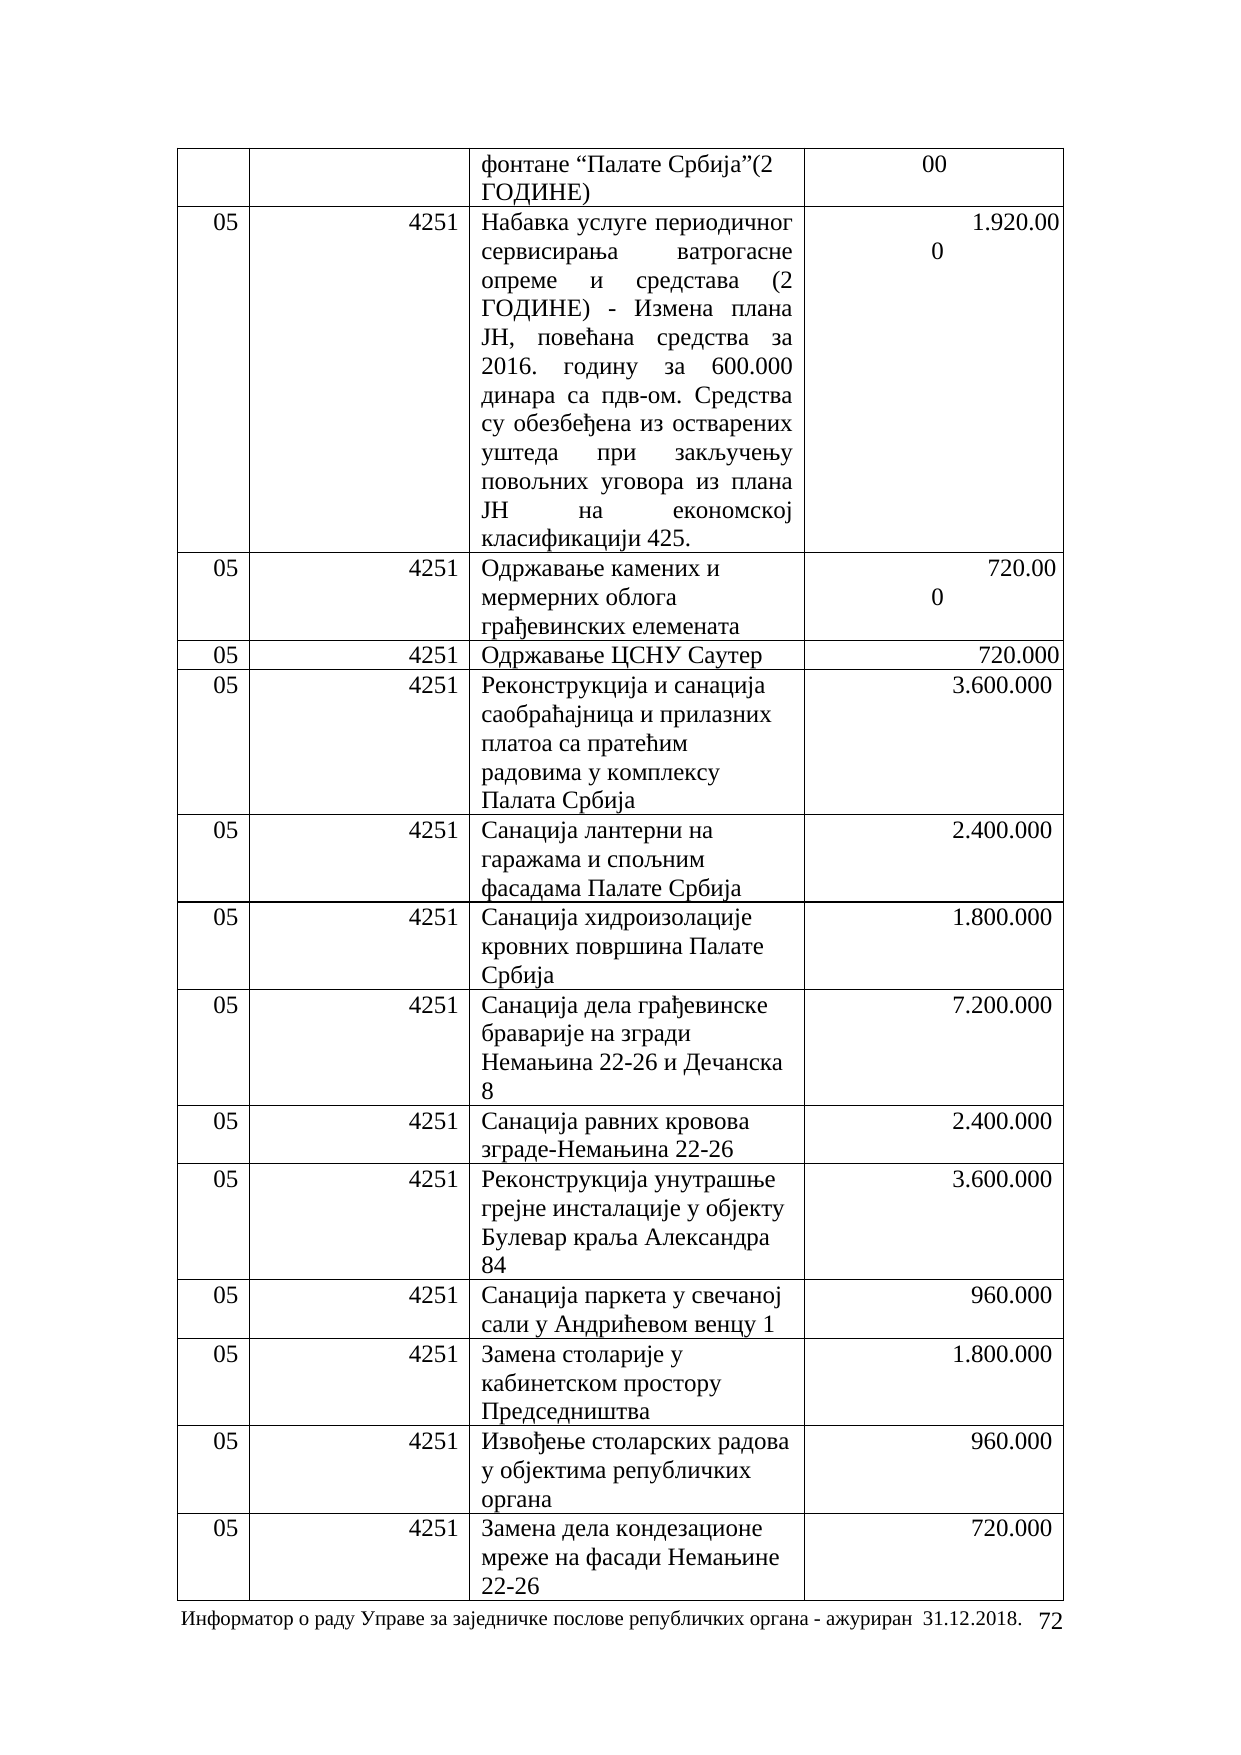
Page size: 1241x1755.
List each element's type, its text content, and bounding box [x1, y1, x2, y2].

table_cell 720.000 [805, 1514, 1063, 1600]
table_cell 720.000 [805, 641, 1063, 669]
table_cell 4251 [250, 1514, 469, 1600]
table_cell 4251 [250, 207, 469, 552]
table_cell 05 [178, 207, 249, 552]
table_cell 1.800.000 [805, 1339, 1063, 1425]
table_cell 05 [178, 1280, 249, 1338]
table_cell 4251 [250, 990, 469, 1105]
table_cell Санација лантерни на гаражама и спољним фасадама Палате Србија [470, 815, 804, 901]
table_cell 3.600.000 [805, 670, 1063, 814]
table_cell 4251 [250, 1280, 469, 1338]
table_cell 05 [178, 1106, 249, 1163]
table_cell Замена столарије у кабинетском простору Председништва [470, 1339, 804, 1425]
table_cell 05 [178, 1426, 249, 1512]
table_cell 4251 [250, 903, 469, 989]
table_cell 7.200.000 [805, 990, 1063, 1105]
table_cell Одржавање камених и мермерних облога грађевинских елемената [470, 553, 804, 639]
table_cell Одржавање ЦСНУ Саутер [470, 641, 804, 669]
table_cell фонтане “Палате Србија”(2 ГОДИНЕ) [470, 149, 804, 206]
table_cell 960.000 [805, 1280, 1063, 1338]
table_cell Замена дела кондезационе мреже на фасади Немањине 22-26 [470, 1514, 804, 1600]
table_cell 960.000 [805, 1426, 1063, 1512]
table_cell [178, 149, 249, 206]
table_cell 2.400.000 [805, 1106, 1063, 1163]
table_cell 4251 [250, 670, 469, 814]
table_cell Набавка услуге периодичног сервисирања ватрогасне опреме и средстава (2 ГОДИНЕ) - Измена плана ЈН, повећана средства за 2016. годину за 600.000 динара са пдв-ом. Средства су обезбеђена из остварених уштеда при закључењу повољних уговора из плана ЈН на економској класификацији 425. [470, 207, 804, 552]
table_cell 05 [178, 1164, 249, 1279]
table_cell 05 [178, 815, 249, 901]
table_cell Санација равних кровова зграде-Немањина 22-26 [470, 1106, 804, 1163]
table_cell 4251 [250, 553, 469, 639]
table_cell 2.400.000 [805, 815, 1063, 901]
table_cell Санација паркета у свечаној сали у Андрићевом венцу 1 [470, 1280, 804, 1338]
table_cell 4251 [250, 1106, 469, 1163]
table_cell 1.920.000 [805, 207, 1063, 552]
table_cell 4251 [250, 1339, 469, 1425]
table_cell 05 [178, 670, 249, 814]
table_cell [250, 149, 469, 206]
table_cell 00 [805, 149, 1063, 206]
table_cell 4251 [250, 1426, 469, 1512]
table_cell 720.000 [805, 553, 1063, 639]
table_cell 4251 [250, 641, 469, 669]
table_cell Реконструкција унутрашње грејне инсталације у објекту Булевар краља Александра 84 [470, 1164, 804, 1279]
table_cell Реконструкција и санација саобраћајница и прилазних платоа са пратећим радовима у комплексу Палата Србија [470, 670, 804, 814]
table_cell 4251 [250, 1164, 469, 1279]
table_cell Санација дела грађевинске браварије на згради Немањина 22-26 и Дечанска 8 [470, 990, 804, 1105]
table_cell 05 [178, 641, 249, 669]
table_cell 05 [178, 903, 249, 989]
table_cell Извођење столарских радова у објектима републичких органа [470, 1426, 804, 1512]
table_cell Санација хидроизолације кровних површина Палате Србија [470, 903, 804, 989]
table_cell 05 [178, 1339, 249, 1425]
table_cell 05 [178, 990, 249, 1105]
table_cell 05 [178, 553, 249, 639]
table_cell 1.800.000 [805, 903, 1063, 989]
table_cell 05 [178, 1514, 249, 1600]
table_cell 3.600.000 [805, 1164, 1063, 1279]
table_cell 4251 [250, 815, 469, 901]
